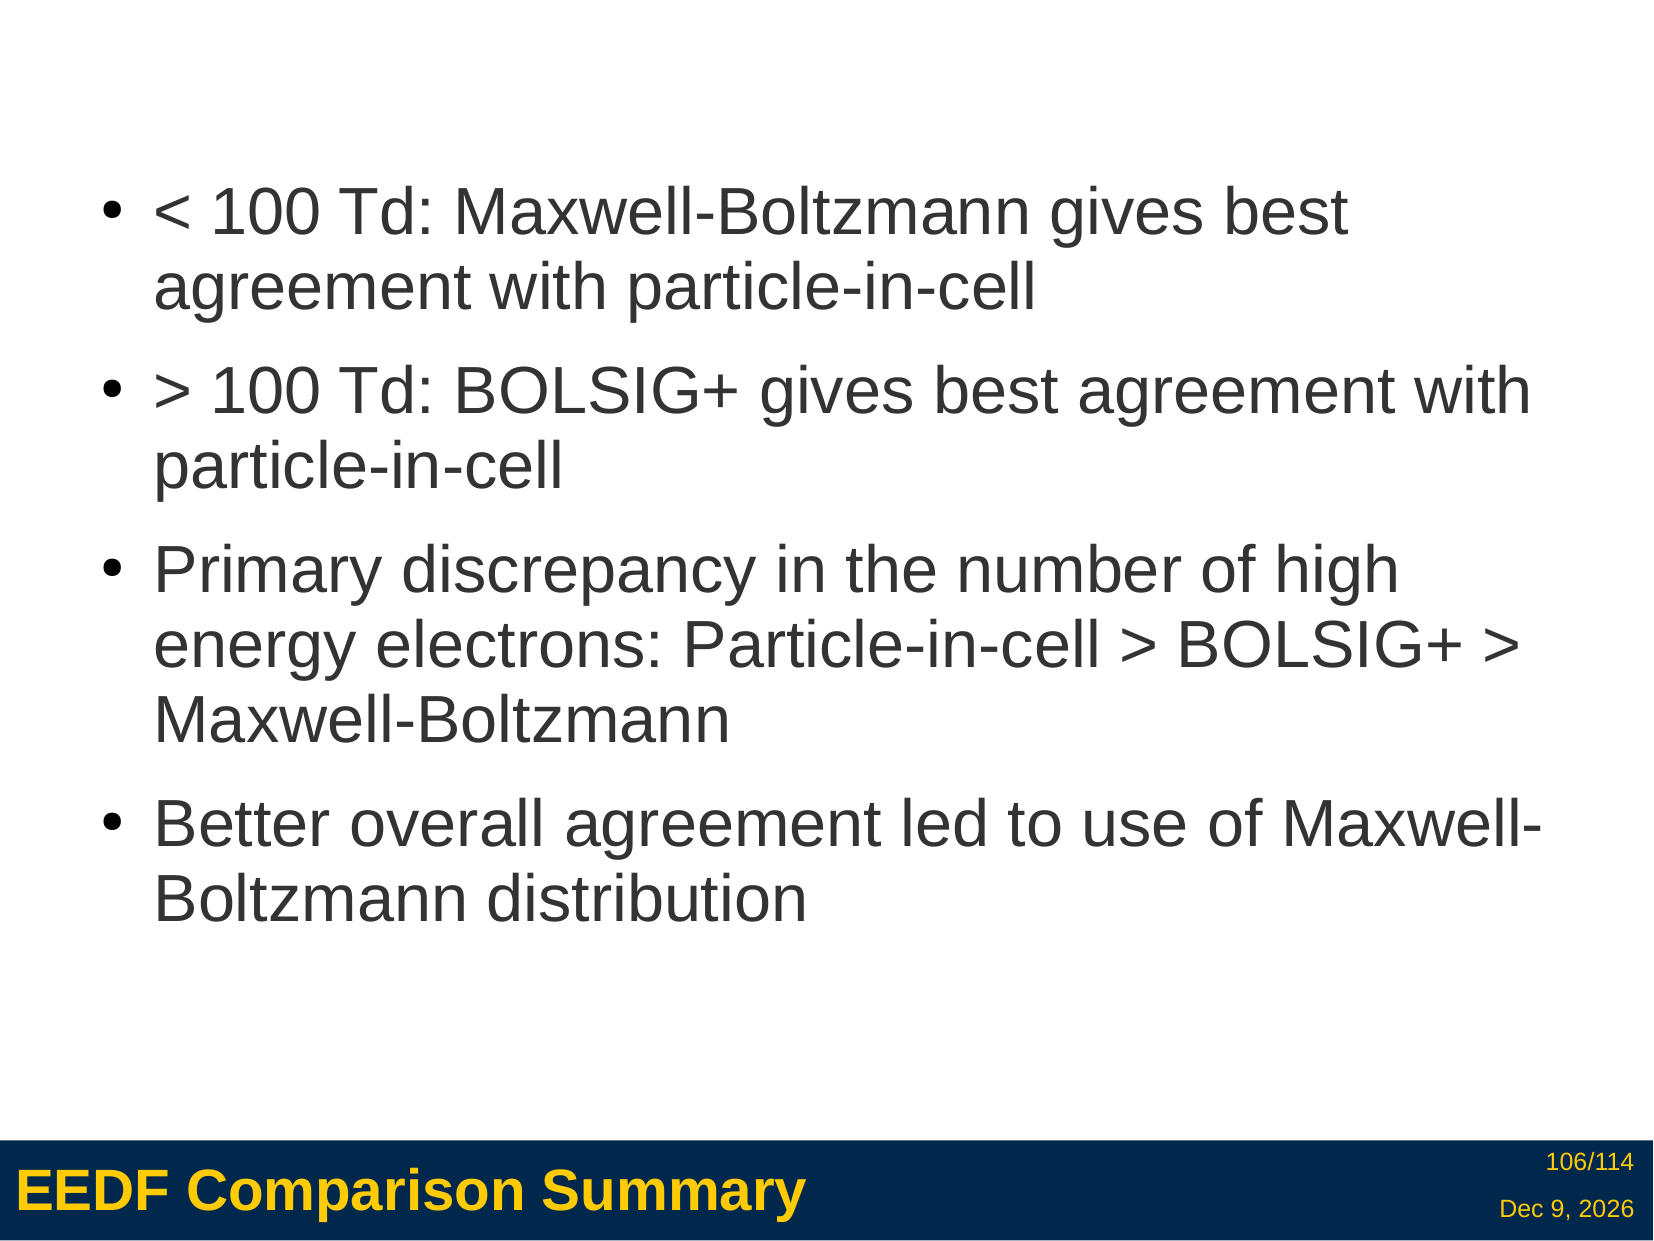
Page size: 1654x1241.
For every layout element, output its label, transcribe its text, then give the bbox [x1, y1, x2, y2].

title EEDF Comparison Summary [14, 1140, 1380, 1241]
list < 100 Td: Maxwell-Boltzmann gives best agreement with particle-in-cell > 100 Td: BOLSIG+ gives best agreement with particle-in-cell Primary discrepancy in the number of high energy electrons: Particle-in-cell > BOLSIG+ > Maxwell-Boltzmann Better overall agreement led to use of Maxwell-Boltzmann distribution [82, 75, 1571, 1036]
